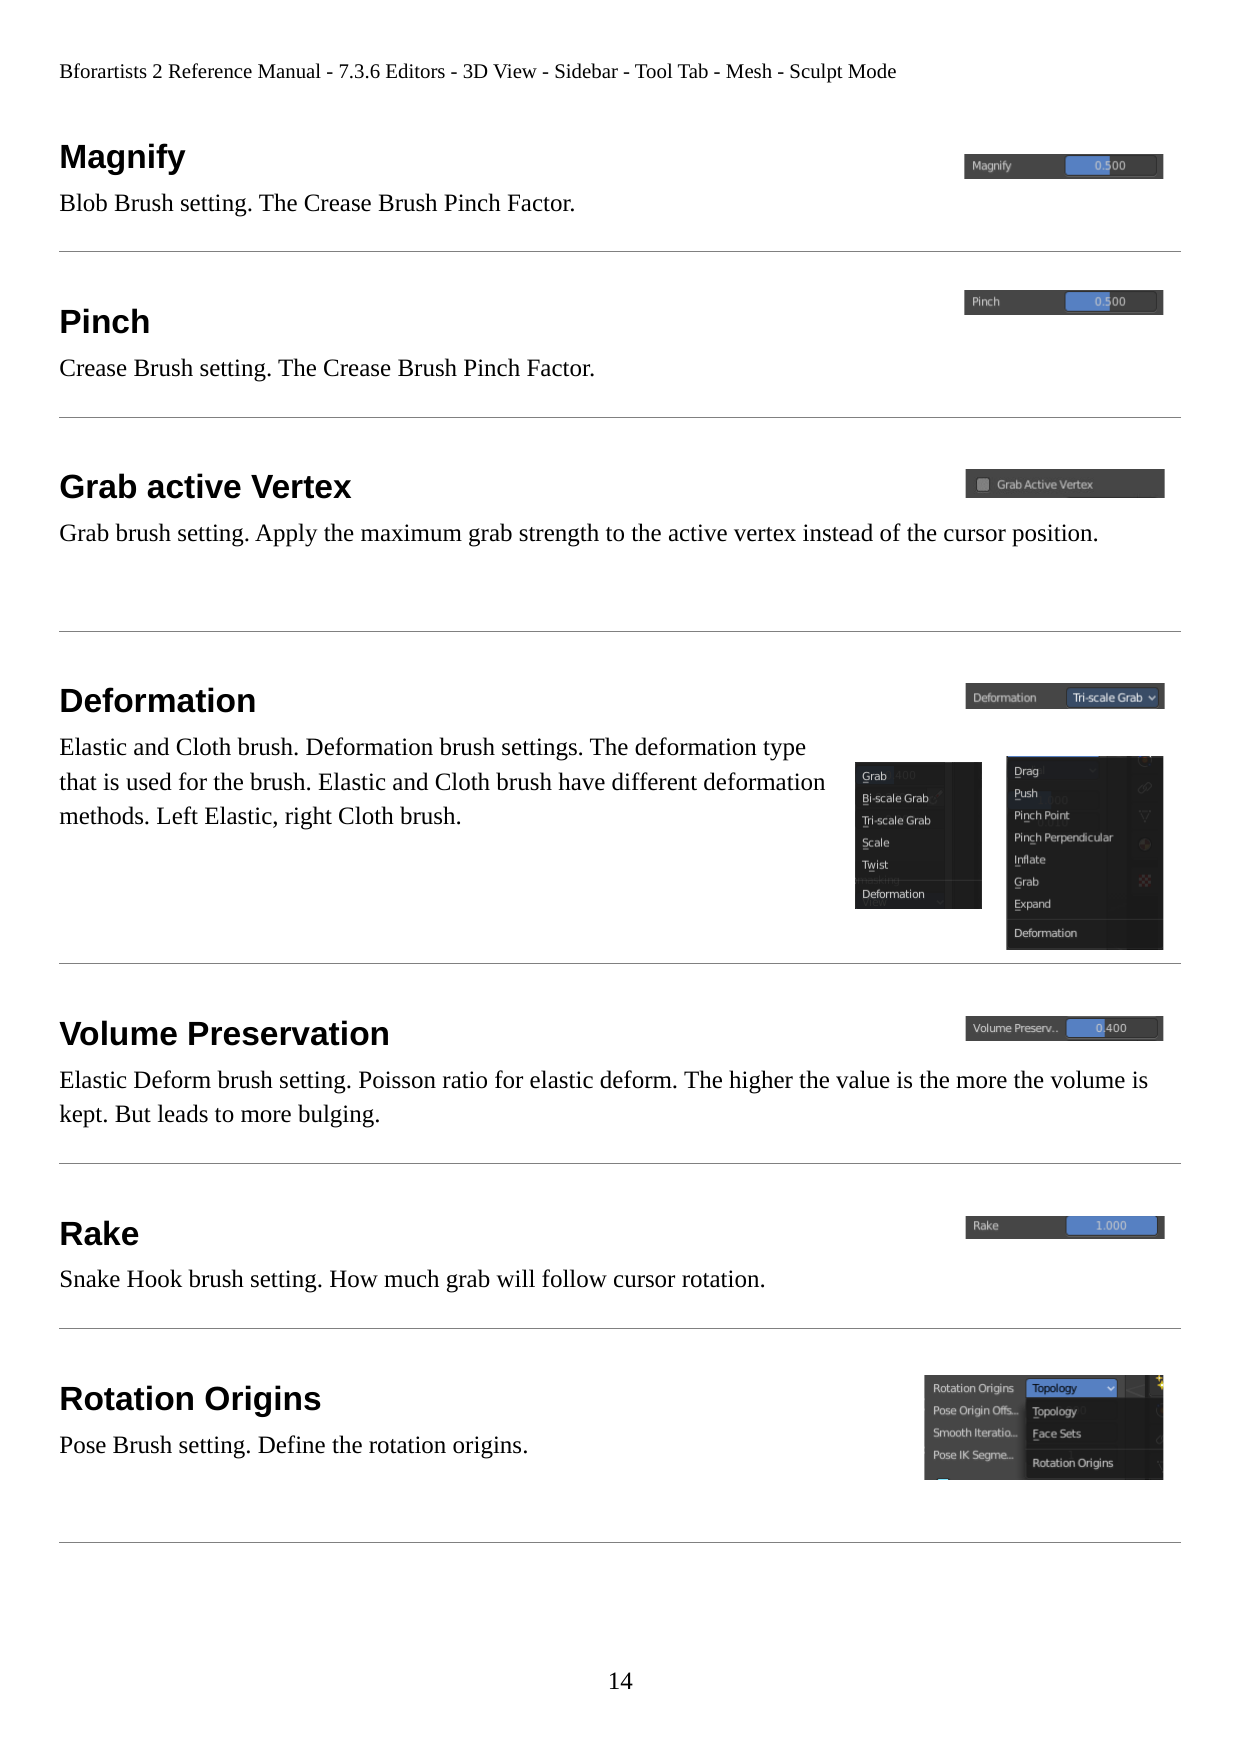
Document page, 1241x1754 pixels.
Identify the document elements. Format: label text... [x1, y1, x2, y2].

subtitle Rotation Origins [59, 1378, 924, 1417]
picture [924, 1375, 1164, 1480]
picture [855, 762, 982, 909]
text Elastic and Cloth brush. Deformation brush settings. The deformation type that is used for the brush. Elastic and Cloth brush have different deformation methods. Left Elastic, right Cloth brush. [59, 732, 1181, 830]
picture [965, 469, 1165, 498]
subtitle Magnify [59, 137, 1181, 175]
subtitle Rake [59, 1213, 1181, 1252]
text Blob Brush setting. The Crease Brush Pinch Factor. [59, 188, 1181, 217]
subtitle Pinch [59, 302, 1181, 341]
picture [964, 154, 1164, 179]
picture [1006, 756, 1164, 950]
subtitle Volume Preservation [59, 1014, 1181, 1052]
picture [964, 290, 1164, 315]
subtitle Grab active Vertex [59, 467, 1181, 506]
picture [965, 683, 1165, 709]
subtitle [1164, 1378, 1181, 1417]
picture [965, 1216, 1165, 1239]
subtitle Deformation [59, 681, 1181, 720]
picture [965, 1016, 1164, 1041]
text Grab brush setting. Apply the maximum grab strength to the active vertex instead of the cursor position. [59, 518, 1181, 547]
text Snake Hook brush setting. How much grab will follow cursor rotation. [59, 1264, 1181, 1293]
text Crease Brush setting. The Crease Brush Pinch Factor. [59, 353, 1181, 382]
text Elastic Deform brush setting. Poisson ratio for elastic deform. The higher the value is the more the volume is kept. But leads to more bulging. [59, 1065, 1181, 1128]
text Pose Brush setting. Define the rotation origins. [59, 1430, 924, 1458]
